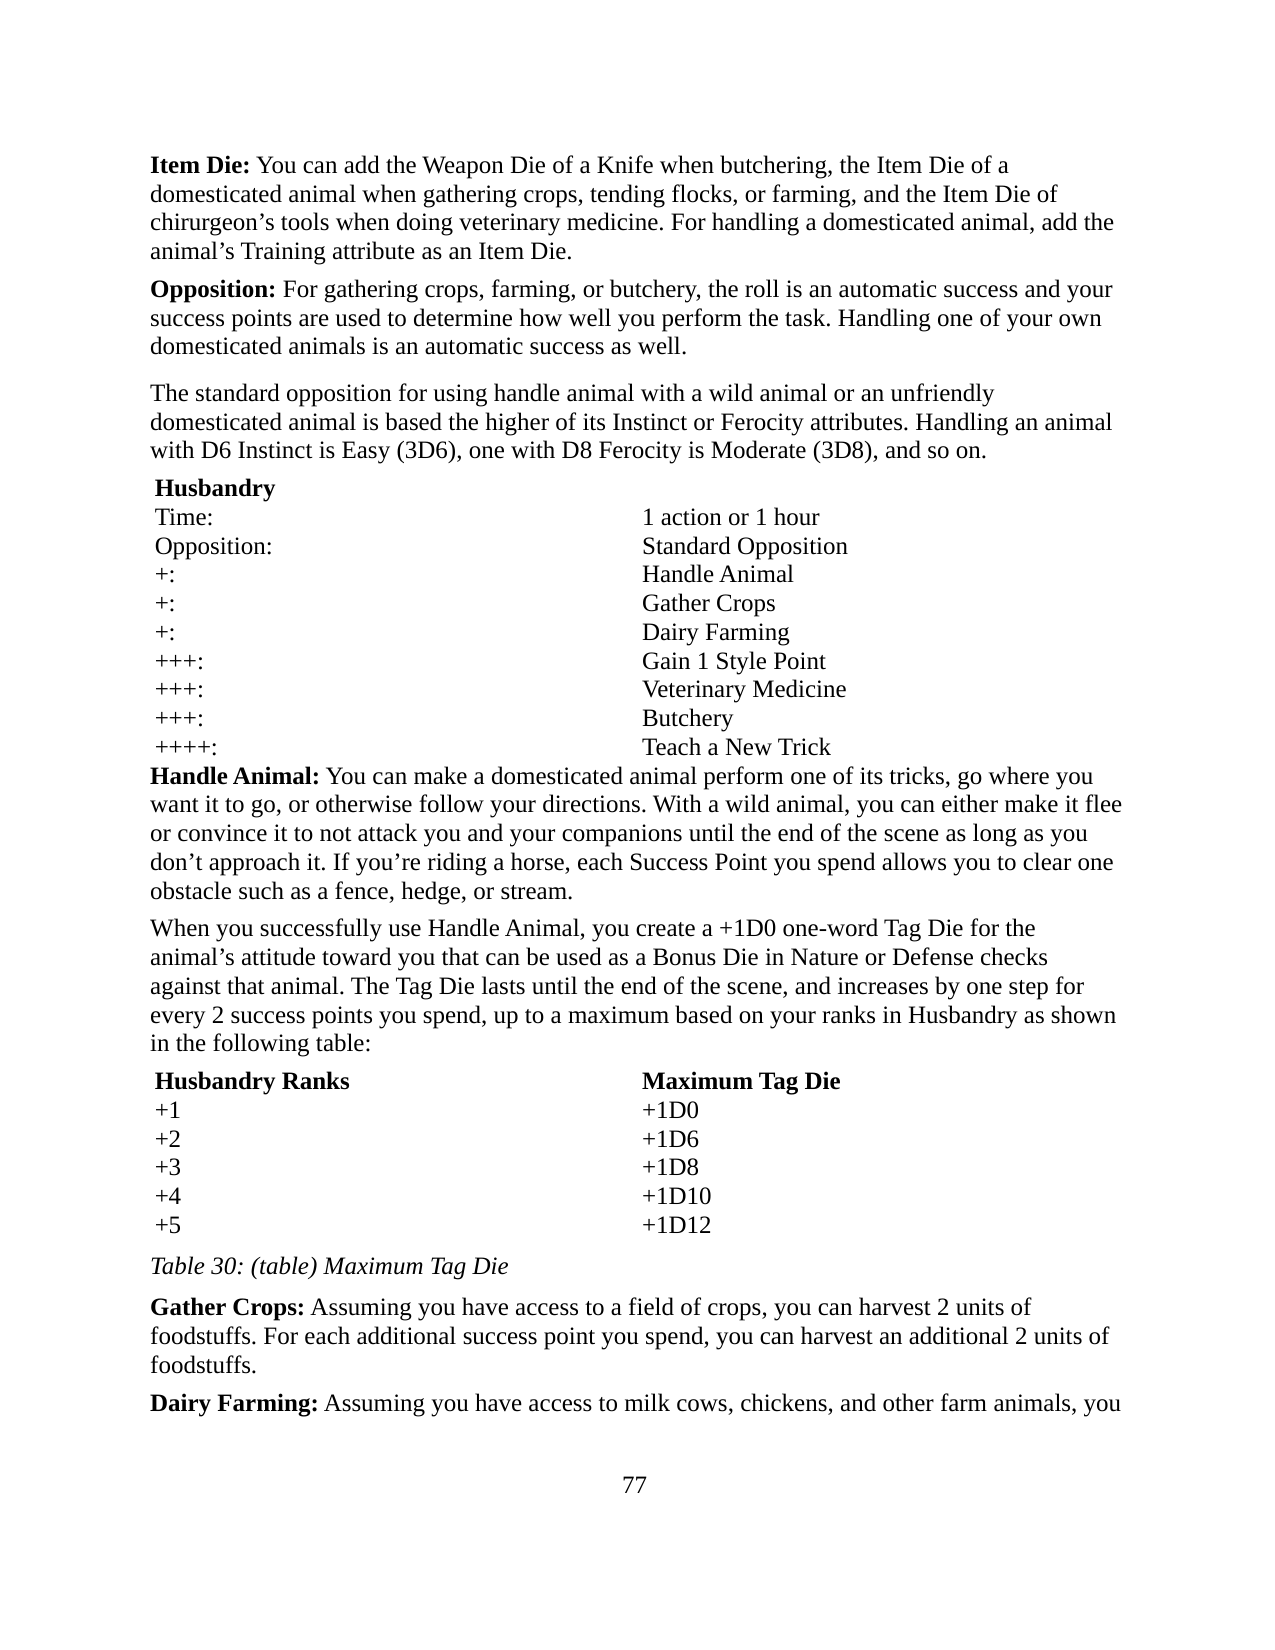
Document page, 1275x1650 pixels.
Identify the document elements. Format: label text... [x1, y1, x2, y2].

text When you successfully use Handle Animal, you create a +1D0 one-word Tag Die for the animal’s attitude toward you that can be used as a Bonus Die in Nature or Defense checks against that animal. The Tag Die lasts until the end of the scene, and increases by one step for every 2 success points you spend, up to a maximum based on your ranks in Husbandry as shown in the following table: [150, 913, 1125, 1057]
table_cell Butchery [638, 703, 1125, 732]
table_cell +++: [150, 675, 637, 703]
text Item Die: You can add the Weapon Die of a Knife when butchering, the Item Die of a domesticated animal when gathering crops, tending flocks, or farming, and the Item Die of chirurgeon’s tools when doing veterinary medicine. For handling a domesticated animal, add the animal’s Training attribute as an Item Die. [150, 150, 1125, 265]
table_cell +1D8 [638, 1153, 1125, 1181]
table_cell +2 [150, 1124, 637, 1152]
table_header Husbandry Ranks [150, 1066, 637, 1095]
table_cell Time: [150, 502, 637, 531]
table_cell Handle Animal [638, 560, 1125, 588]
table_cell +: [150, 617, 637, 646]
table_cell +1D6 [638, 1124, 1125, 1152]
table_cell +: [150, 588, 637, 617]
text Table 30: (table) Maximum Tag Die [150, 1251, 1125, 1280]
table_cell +: [150, 560, 637, 588]
table_header Husbandry [150, 473, 637, 502]
table_cell +5 [150, 1210, 637, 1239]
table_cell +3 [150, 1153, 637, 1181]
table_cell Standard Opposition [638, 531, 1125, 559]
table_cell 1 action or 1 hour [638, 502, 1125, 531]
text Gather Crops: Assuming you have access to a field of crops, you can harvest 2 units of foodstuffs. For each additional success point you spend, you can harvest an additional 2 units of foodstuffs. [150, 1292, 1125, 1379]
table_cell Teach a New Trick [638, 732, 1125, 761]
table_header [638, 473, 1125, 502]
table_header Maximum Tag Die [638, 1066, 1125, 1095]
text The standard opposition for using handle animal with a wild animal or an unfriendly domesticated animal is based the higher of its Instinct or Ferocity attributes. Handling an animal with D6 Instinct is Easy (3D6), one with D8 Ferocity is Moderate (3D8), and so on. [150, 378, 1125, 464]
table_cell Dairy Farming [638, 617, 1125, 646]
table_cell +4 [150, 1181, 637, 1210]
table_cell +++: [150, 646, 637, 674]
table_cell Veterinary Medicine [638, 675, 1125, 703]
table_cell ++++: [150, 732, 637, 761]
table_cell Gain 1 Style Point [638, 646, 1125, 674]
text Handle Animal: You can make a domesticated animal perform one of its tricks, go where you want it to go, or otherwise follow your directions. With a wild animal, you can either make it flee or convince it to not attack you and your companions until the end of the scene as long as you don’t approach it. If you’re riding a horse, each Success Point you spend allows you to clear one obstacle such as a fence, hedge, or stream. [150, 761, 1125, 904]
table_cell +1D0 [638, 1095, 1125, 1124]
text Dairy Farming: Assuming you have access to milk cows, chickens, and other farm animals, you [150, 1388, 1125, 1416]
table_cell +1 [150, 1095, 637, 1124]
table_cell +1D10 [638, 1181, 1125, 1210]
table_cell Gather Crops [638, 588, 1125, 617]
table_cell +++: [150, 703, 637, 732]
table_cell Opposition: [150, 531, 637, 559]
table_cell +1D12 [638, 1210, 1125, 1239]
text Opposition: For gathering crops, farming, or butchery, the roll is an automatic success and your success points are used to determine how well you perform the task. Handling one of your own domesticated animals is an automatic success as well. [150, 274, 1125, 360]
